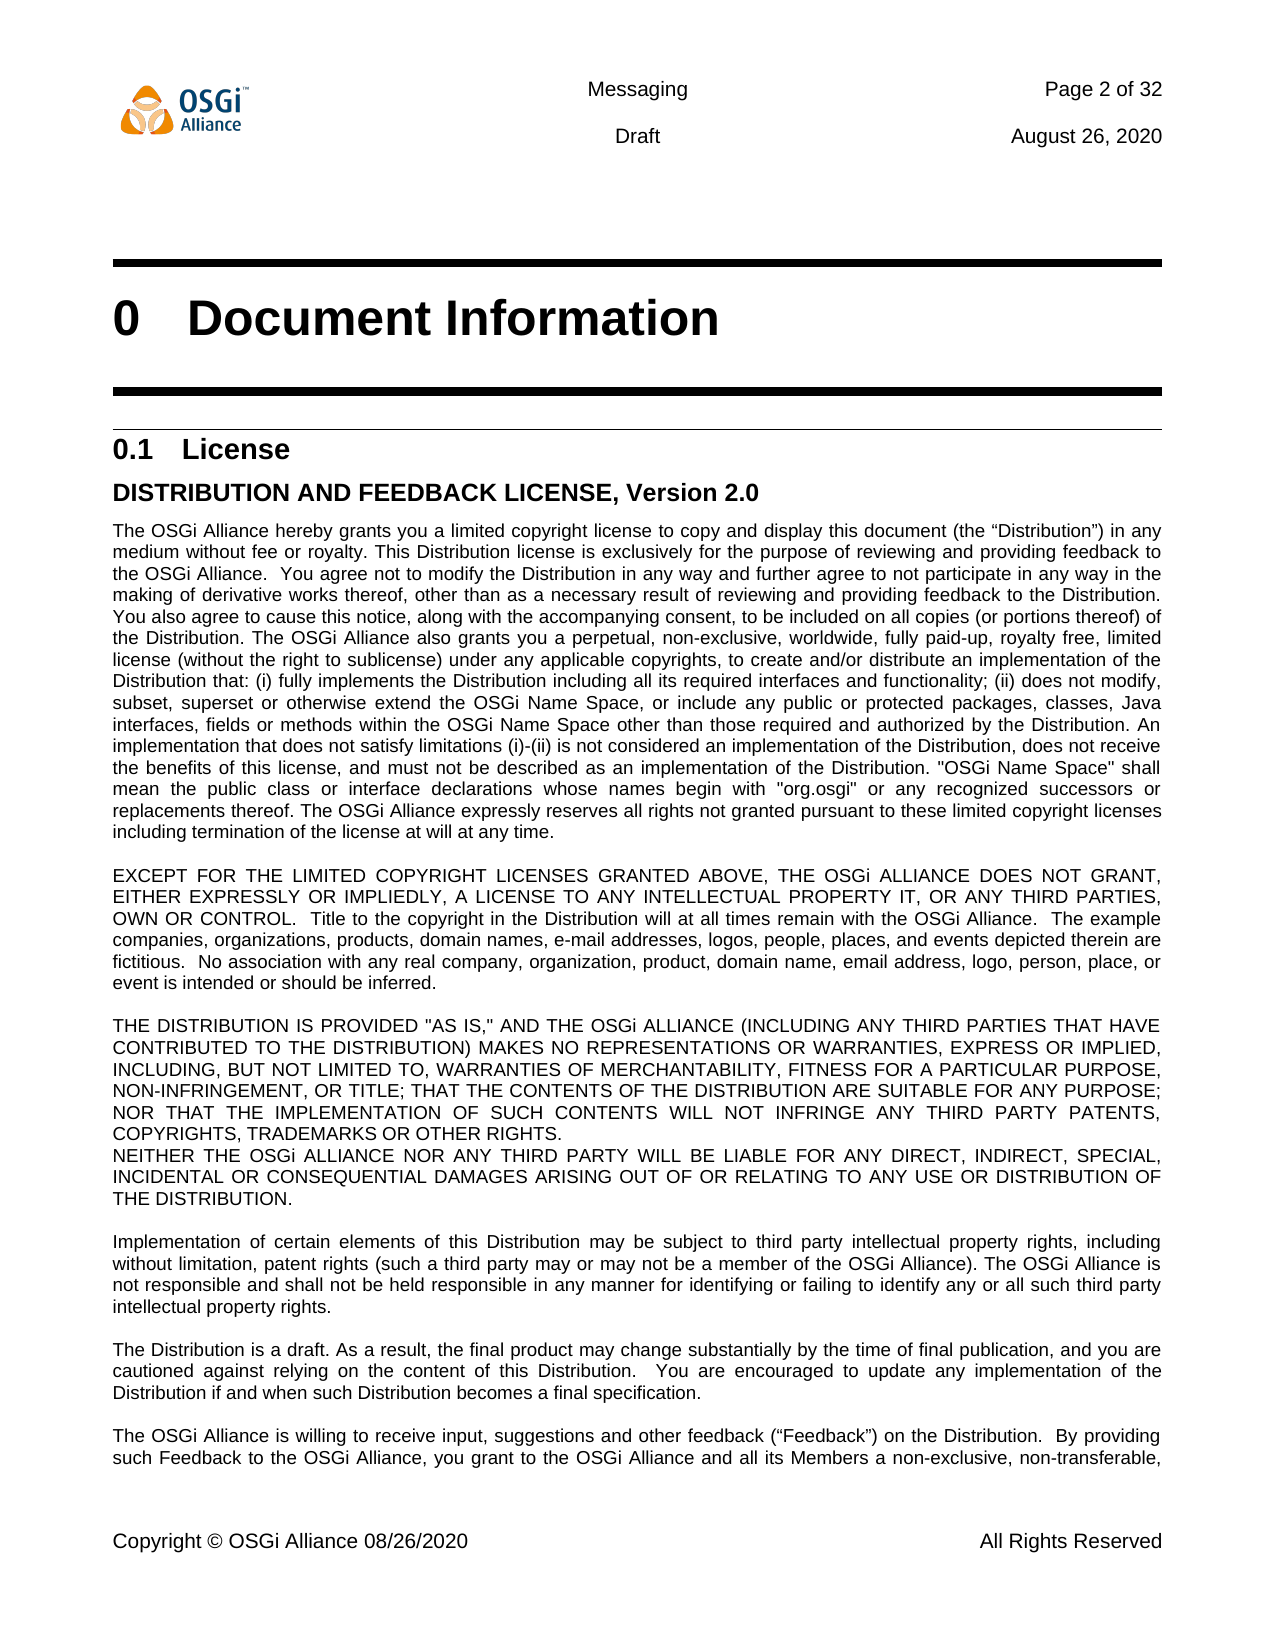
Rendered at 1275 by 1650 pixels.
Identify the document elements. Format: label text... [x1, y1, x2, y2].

text The OSGi Alliance is willing to receive input, suggestions and other feedback (“Feedback”) on the Distribution. By providing such Feedback to the OSGi Alliance, you grant to the OSGi Alliance and all its Members a non-exclusive, non-transferable, [112, 1425, 1162, 1468]
picture [113, 78, 257, 142]
text DISTRIBUTION AND FEEDBACK LICENSE, Version 2.0 [112, 478, 1162, 507]
text The Distribution is a draft. As a result, the final product may change substantially by the time of final publication, and you are cautioned against relying on the content of this Distribution. You are encouraged to update any implementation of the Distribution if and when such Distribution becomes a final specification. [112, 1339, 1162, 1403]
text EXCEPT FOR THE LIMITED COPYRIGHT LICENSES GRANTED ABOVE, THE OSGi ALLIANCE DOES NOT GRANT, EITHER EXPRESSLY OR IMPLIEDLY, A LICENSE TO ANY INTELLECTUAL PROPERTY IT, OR ANY THIRD PARTIES, OWN OR CONTROL. Title to the copyright in the Distribution will at all times remain with the OSGi Alliance. The example companies, organizations, products, domain names, e-mail addresses, logos, people, places, and events depicted therein are fictitious. No association with any real company, organization, product, domain name, email address, logo, person, place, or event is intended or should be inferred. [112, 864, 1162, 994]
subtitle License [112, 430, 1162, 466]
text The OSGi Alliance hereby grants you a limited copyright license to copy and display this document (the “Distribution”) in any medium without fee or royalty. This Distribution license is exclusively for the purpose of reviewing and providing feedback to the OSGi Alliance. You agree not to modify the Distribution in any way and further agree to not participate in any way in the making of derivative works thereof, other than as a necessary result of reviewing and providing feedback to the Distribution. You also agree to cause this notice, along with the accompanying consent, to be included on all copies (or portions thereof) of the Distribution. The OSGi Alliance also grants you a perpetual, non-exclusive, worldwide, fully paid-up, royalty free, limited license (without the right to sublicense) under any applicable copyrights, to create and/or distribute an implementation of the Distribution that: (i) fully implements the Distribution including all its required interfaces and functionality; (ii) does not modify, subset, superset or otherwise extend the OSGi Name Space, or include any public or protected packages, classes, Java interfaces, fields or methods within the OSGi Name Space other than those required and authorized by the Distribution. An implementation that does not satisfy limitations (i)-(ii) is not considered an implementation of the Distribution, does not receive the benefits of this license, and must not be described as an implementation of the Distribution. "OSGi Name Space" shall mean the public class or interface declarations whose names begin with "org.osgi" or any recognized successors or replacements thereof. The OSGi Alliance expressly reserves all rights not granted pursuant to these limited copyright licenses including termination of the license at will at any time. [112, 519, 1162, 843]
text NEITHER THE OSGi ALLIANCE NOR ANY THIRD PARTY WILL BE LIABLE FOR ANY DIRECT, INDIRECT, SPECIAL, INCIDENTAL OR CONSEQUENTIAL DAMAGES ARISING OUT OF OR RELATING TO ANY USE OR DISTRIBUTION OF THE DISTRIBUTION. [112, 1145, 1162, 1209]
text Implementation of certain elements of this Distribution may be subject to third party intellectual property rights, including without limitation, patent rights (such a third party may or may not be a member of the OSGi Alliance). The OSGi Alliance is not responsible and shall not be held responsible in any manner for identifying or failing to identify any or all such third party intellectual property rights. [112, 1231, 1162, 1317]
subtitle Document Information [112, 260, 1162, 396]
text THE DISTRIBUTION IS PROVIDED "AS IS," AND THE OSGi ALLIANCE (INCLUDING ANY THIRD PARTIES THAT HAVE CONTRIBUTED TO THE DISTRIBUTION) MAKES NO REPRESENTATIONS OR WARRANTIES, EXPRESS OR IMPLIED, INCLUDING, BUT NOT LIMITED TO, WARRANTIES OF MERCHANTABILITY, FITNESS FOR A PARTICULAR PURPOSE, NON-INFRINGEMENT, OR TITLE; THAT THE CONTENTS OF THE DISTRIBUTION ARE SUITABLE FOR ANY PURPOSE; NOR THAT THE IMPLEMENTATION OF SUCH CONTENTS WILL NOT INFRINGE ANY THIRD PARTY PATENTS, COPYRIGHTS, TRADEMARKS OR OTHER RIGHTS. [112, 1015, 1162, 1145]
